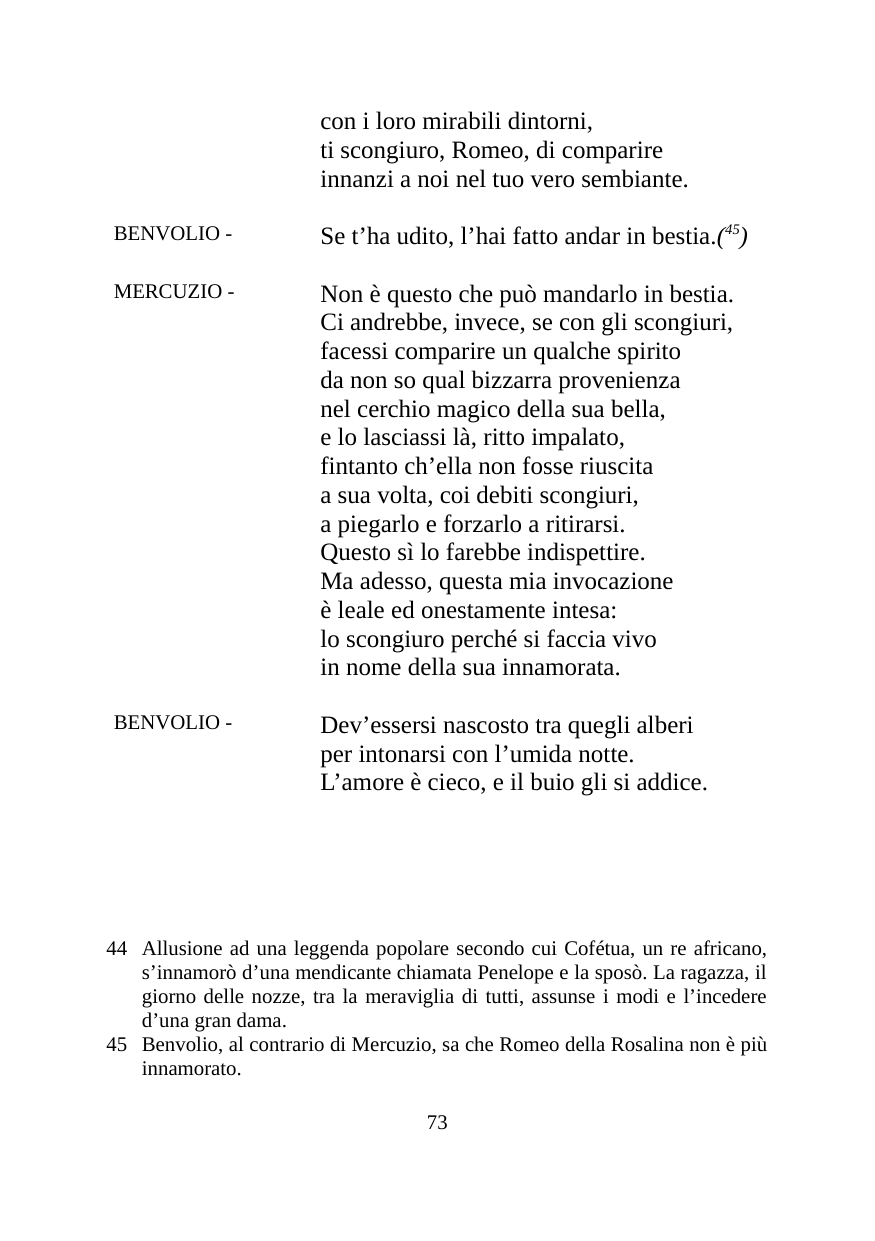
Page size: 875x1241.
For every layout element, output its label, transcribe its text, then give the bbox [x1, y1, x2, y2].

table_cell [106, 106, 313, 221]
table_cell Non è questo che può mandarlo in bestia. Ci andrebbe, invece, se con gli scongiuri, facessi comparire un qualche spirito da non so qual bizzarra provenienza nel cerchio magico della sua bella, e lo lasciassi là, ritto impalato, fintanto ch’ella non fosse riuscita a sua volta, coi debiti scongiuri, a piegarlo e forzarlo a ritirarsi. Questo sì lo farebbe indispettire. Ma adesso, questa mia invocazione è leale ed onestamente intesa: lo scongiuro perché si faccia vivo in nome della sua innamorata. [313, 279, 768, 710]
table_cell MERCUZIO - [106, 279, 313, 710]
table_cell Se t’ha udito, l’hai fatto andar in bestia.() [313, 221, 768, 279]
table_cell con i loro mirabili dintorni, ti scongiuro, Romeo, di comparire innanzi a noi nel tuo vero sembiante. [313, 106, 768, 221]
table_cell BENVOLIO - [106, 710, 313, 825]
table_cell Dev’essersi nascosto tra quegli alberi per intonarsi con l’umida notte. L’amore è cieco, e il buio gli si addice. [313, 710, 768, 825]
table_cell BENVOLIO - [106, 221, 313, 279]
